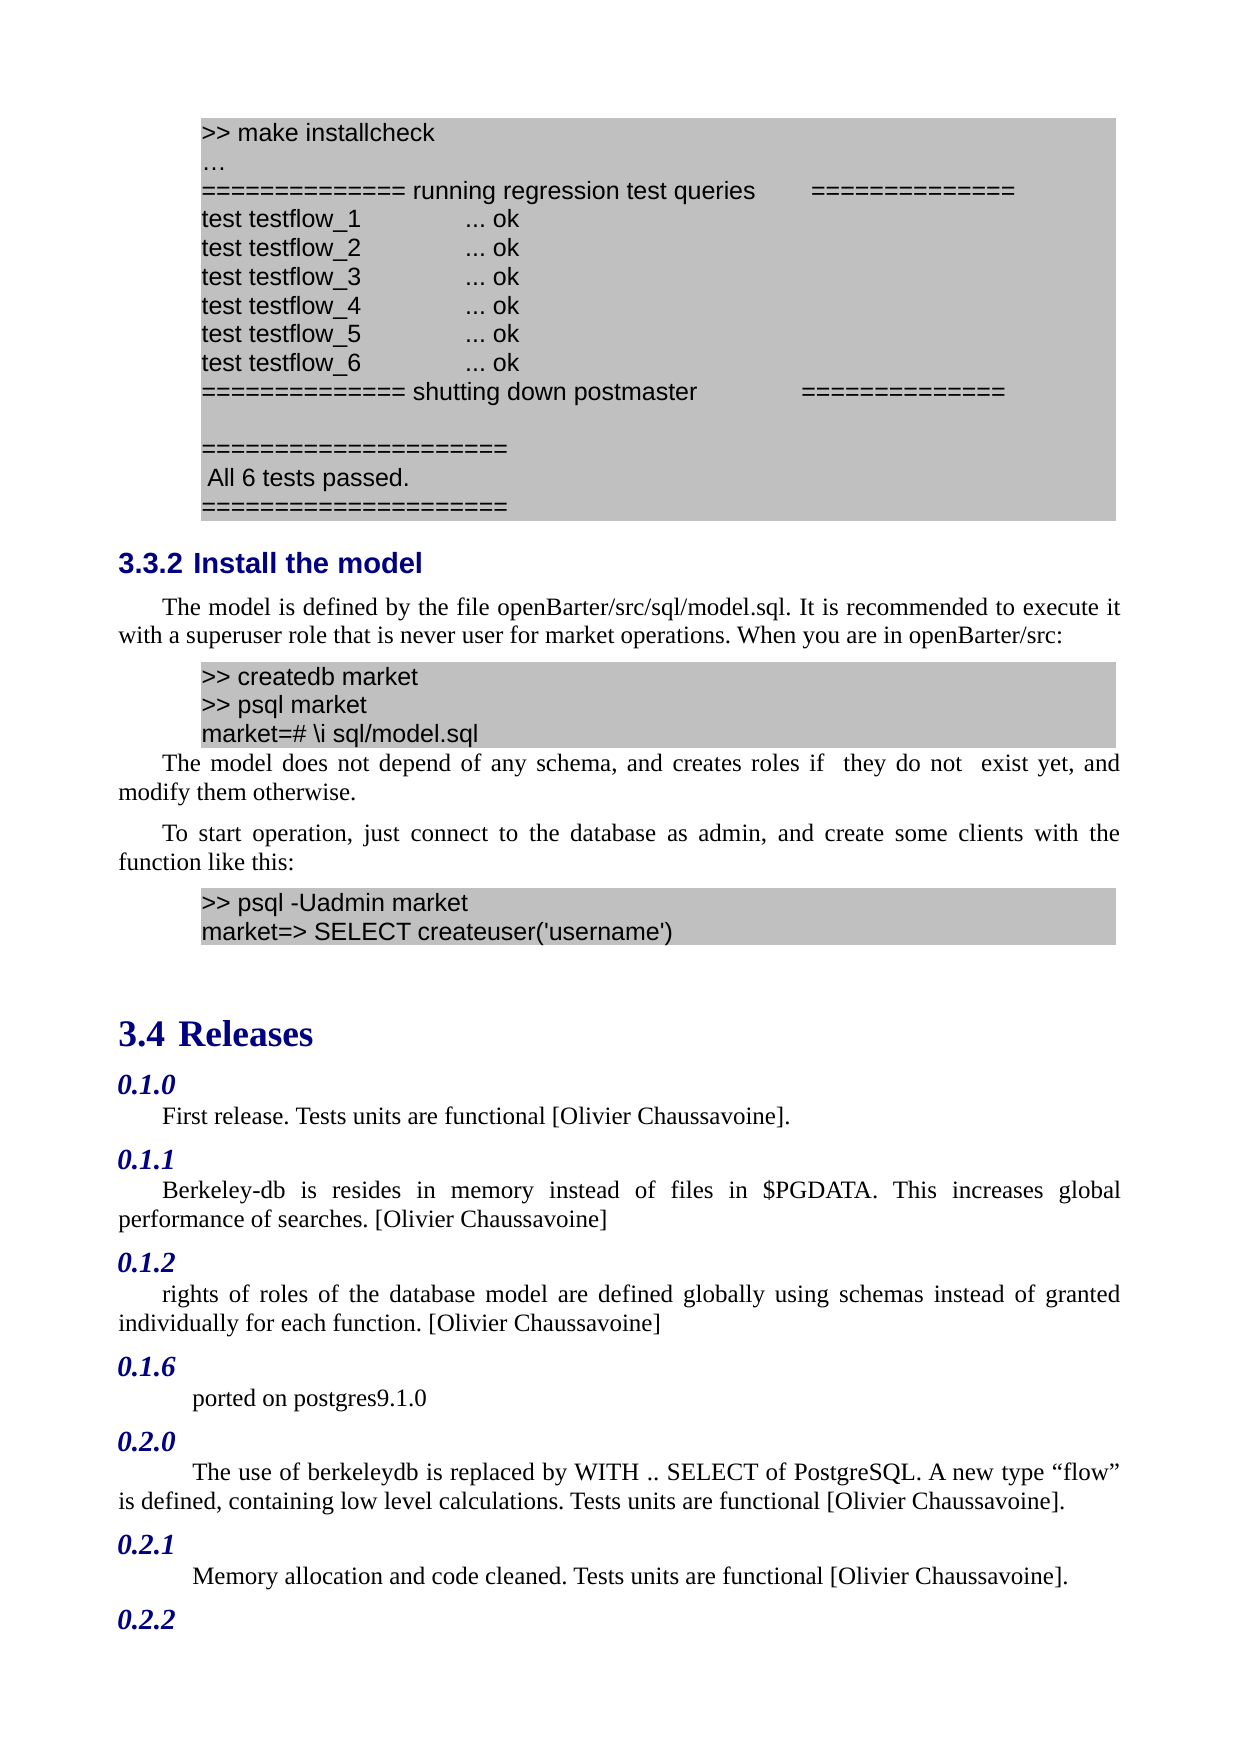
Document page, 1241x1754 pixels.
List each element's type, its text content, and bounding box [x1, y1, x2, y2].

text Memory allocation and code cleaned. Tests units are functional [Olivier Chaussavoine]. [118, 1561, 1122, 1590]
text test testflow_1 ... ok [201, 204, 1116, 233]
text market=# \i sql/model.sql [201, 719, 1116, 748]
text 0.1.1 [117, 1142, 1122, 1176]
text ============== shutting down postmaster ============== [201, 377, 1116, 406]
text test testflow_5 ... ok [201, 319, 1116, 348]
text ported on postgres9.1.0 [118, 1383, 1122, 1411]
text First release. Tests units are functional [Olivier Chaussavoine]. [118, 1101, 1122, 1129]
text rights of roles of the database model are defined globally using schemas instead of granted individually for each function. [Olivier Chaussavoine] [118, 1279, 1122, 1337]
text ===================== [201, 434, 1116, 463]
text The model does not depend of any schema, and creates roles if they do not exist yet, and modify them otherwise. [118, 748, 1122, 805]
text 0.2.0 [117, 1424, 1122, 1457]
text test testflow_2 ... ok [201, 233, 1116, 262]
text Berkeley-db is resides in memory instead of files in $PGDATA. This increases global performance of searches. [Olivier Chaussavoine] [118, 1176, 1122, 1233]
text 0.2.2 [117, 1602, 1122, 1636]
text >> psql -Uadmin market [201, 888, 1116, 917]
text >> psql market [201, 690, 1116, 719]
text market=> SELECT createuser('username') [201, 917, 1116, 945]
text test testflow_3 ... ok [201, 262, 1116, 291]
text ===================== [201, 492, 1116, 521]
text 0.1.6 [117, 1349, 1122, 1383]
text … [201, 147, 1116, 176]
text 0.2.1 [117, 1527, 1122, 1561]
subtitle Releases [118, 1012, 1122, 1055]
subtitle Install the model [118, 546, 1122, 579]
text ============== running regression test queries ============== [201, 176, 1116, 204]
text To start operation, just connect to the database as admin, and create some clients with the function like this: [118, 818, 1122, 875]
text The model is defined by the file openBarter/src/sql/model.sql. It is recommended to execute it with a superuser role that is never user for market operations. When you are in openBarter/src: [118, 592, 1122, 649]
text >> createdb market [201, 662, 1116, 690]
text The use of berkeleydb is replaced by WITH .. SELECT of PostgreSQL. A new type “flow” is defined, containing low level calculations. Tests units are functional [Olivier Chaussavoine]. [118, 1457, 1122, 1515]
text >> make installcheck [201, 118, 1116, 147]
text test testflow_6 ... ok [201, 348, 1116, 377]
text test testflow_4 ... ok [201, 291, 1116, 319]
text 0.1.2 [117, 1246, 1122, 1279]
text All 6 tests passed. [201, 463, 1116, 492]
text 0.1.0 [117, 1067, 1122, 1101]
